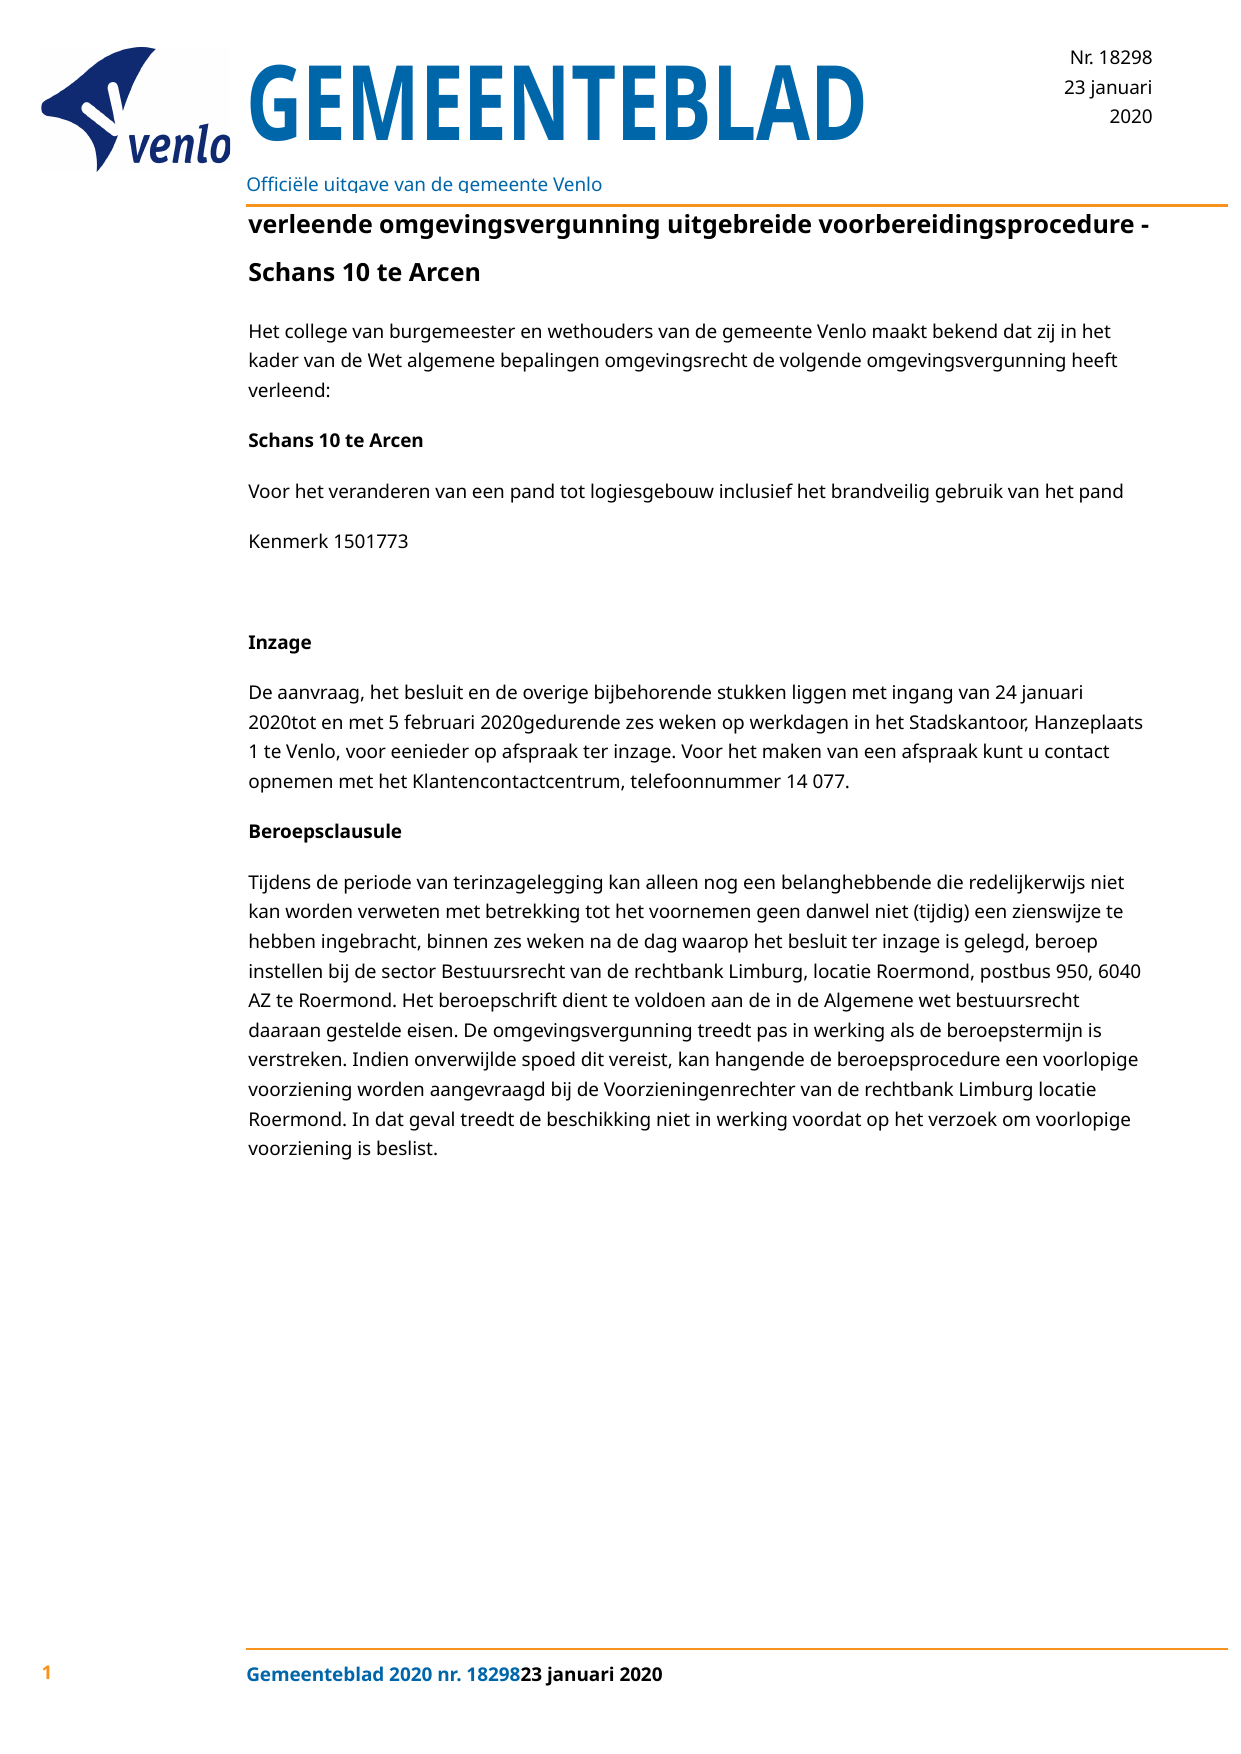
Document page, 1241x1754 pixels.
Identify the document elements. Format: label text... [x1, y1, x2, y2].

text Kenmerk 1501773 [248, 528, 1152, 554]
text verleende omgevingsvergunning uitgebreide voorbereidingsprocedure - Schans 10 te Arcen [248, 207, 1152, 288]
text De aanvraag, het besluit en de overige bijbehorende stukken liggen met ingang van 24 januari 2020tot en met 5 februari 2020gedurende zes weken op werkdagen in het Stadskantoor, Hanzeplaats 1 te Venlo, voor eenieder op afspraak ter inzage. Voor het maken van een afspraak kunt u contact opnemen met het Klantencontactcentrum, telefoonnummer 14 077. [248, 679, 1152, 794]
text Beroepsclausule [248, 819, 1152, 844]
text Voor het veranderen van een pand tot logiesgebouw inclusief het brandveilig gebruik van het pand [248, 478, 1152, 504]
text Tijdens de periode van terinzagelegging kan alleen nog een belanghebbende die redelijkerwijs niet kan worden verweten met betrekking tot het voornemen geen danwel niet (tijdig) een zienswijze te hebben ingebracht, binnen zes weken na de dag waarop het besluit ter inzage is gelegd, beroep instellen bij de sector Bestuursrecht van de rechtbank Limburg, locatie Roermond, postbus 950, 6040 AZ te Roermond. Het beroepschrift dient te voldoen aan de in de Algemene wet bestuursrecht daaraan gestelde eisen. De omgevingsvergunning treedt pas in werking als de beroepstermijn is verstreken. Indien onverwijlde spoed dit vereist, kan hangende de beroepsprocedure een voorlopige voorziening worden aangevraagd bij de Voorzieningenrechter van de rechtbank Limburg locatie Roermond. In dat geval treedt de beschikking niet in werking voordat op het verzoek om voorlopige voorziening is beslist. [248, 869, 1152, 1161]
text Schans 10 te Arcen [248, 427, 1152, 453]
picture [41, 47, 231, 172]
text Inzage [248, 629, 1152, 655]
text Het college van burgemeester en wethouders van de gemeente Venlo maakt bekend dat zij in het kader van de Wet algemene bepalingen omgevingsrecht de volgende omgevingsvergunning heeft verleend: [248, 318, 1152, 403]
